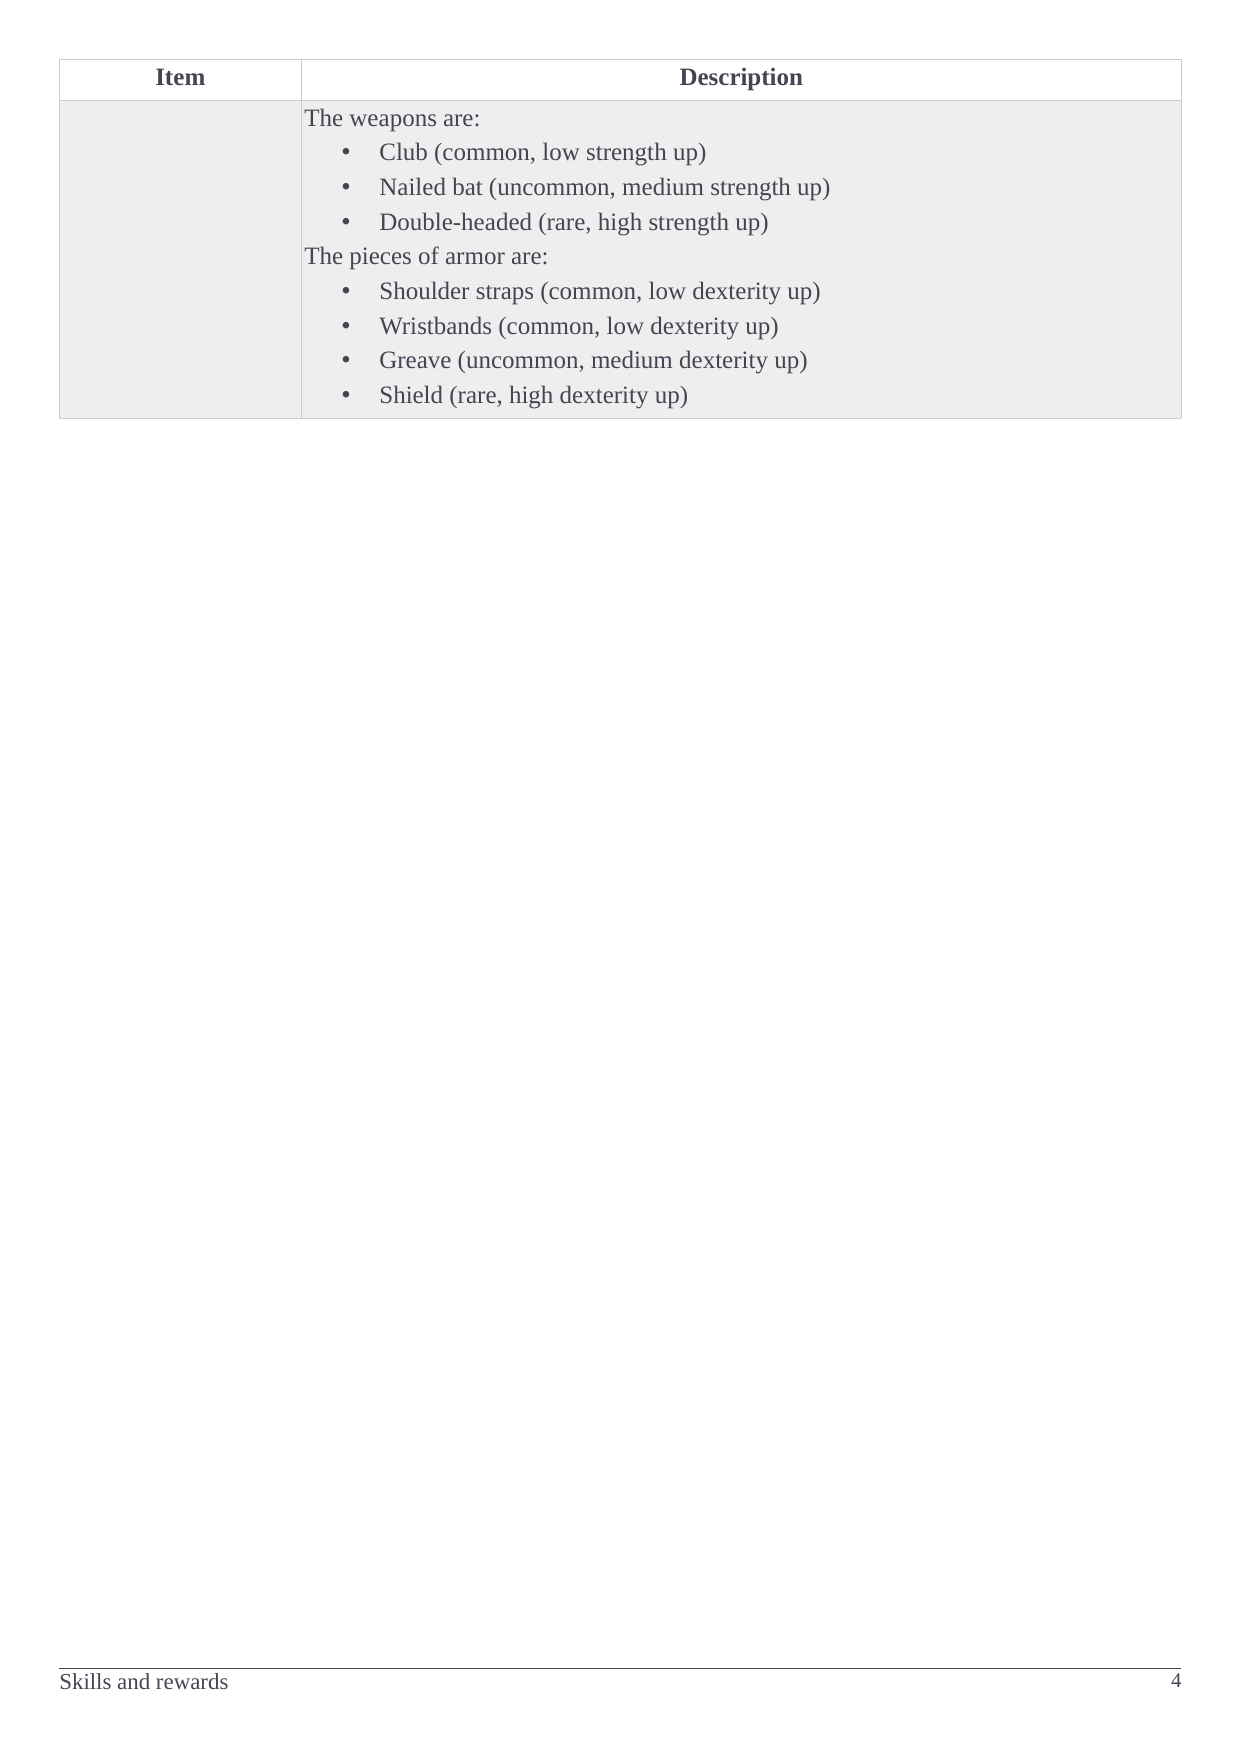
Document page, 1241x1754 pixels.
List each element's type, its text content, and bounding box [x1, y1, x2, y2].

table_cell The weapons are: Club (common, low strength up) Nailed bat (uncommon, medium strength up) Double-headed (rare, high strength up) The pieces of armor are: Shoulder straps (common, low dexterity up) Wristbands (common, low dexterity up) Greave (uncommon, medium dexterity up) Shield (rare, high dexterity up) [302, 101, 1181, 418]
table_cell [60, 101, 301, 418]
table_header Description [302, 60, 1181, 100]
table_header Item [60, 60, 301, 100]
